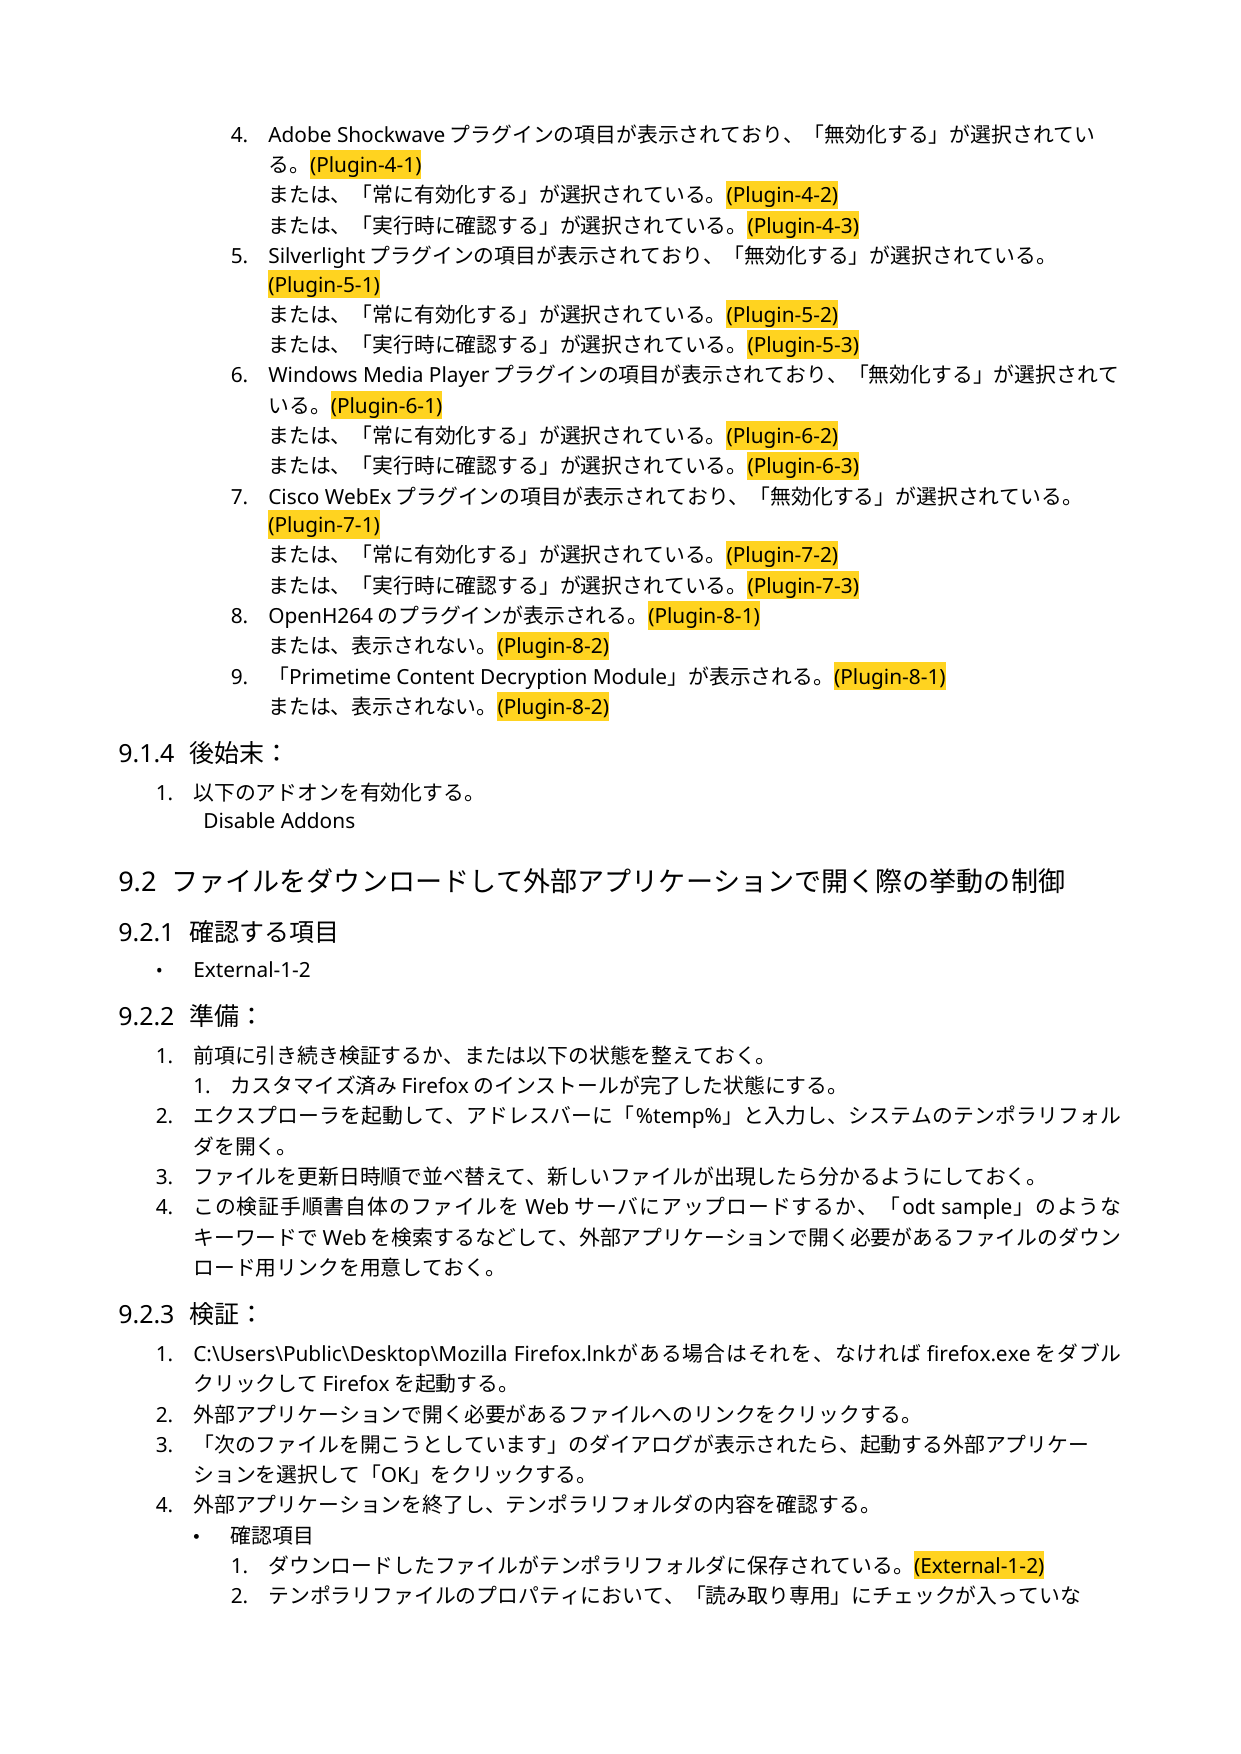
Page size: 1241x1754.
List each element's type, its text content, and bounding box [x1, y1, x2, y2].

list 「Primetime Content Decryption Module」が表示される。(Plugin-8-1) または、表示されない。(Plugin-8-2) [231, 660, 1122, 721]
list テンポラリファイルのプロパティにおいて、「読み取り専用」にチェックが入っていな [231, 1579, 1122, 1610]
subtitle 後始末： [118, 734, 1122, 770]
list C:\Users\Public\Desktop\Mozilla Firefox.lnkがある場合はそれを、なければfirefox.exeをダブルクリックしてFirefoxを起動する。 [156, 1337, 1122, 1398]
list Windows Media Playerプラグインの項目が表示されており、「無効化する」が選択されている。(Plugin-6-1) または、「常に有効化する」が選択されている。(Plugin-6-2) または、「実行時に確認する」が選択されている。(Plugin-6-3) [231, 359, 1122, 480]
list Adobe Shockwaveプラグインの項目が表示されており、「無効化する」が選択されている。(Plugin-4-1) または、「常に有効化する」が選択されている。(Plugin-4-2) または、「実行時に確認する」が選択されている。(Plugin-4-3) [231, 118, 1122, 239]
list OpenH264のプラグインが表示される。(Plugin-8-1) または、表示されない。(Plugin-8-2) [231, 599, 1122, 660]
list この検証手順書自体のファイルをWebサーバにアップロードするか、「odt sample」のようなキーワードでWebを検索するなどして、外部アプリケーションで開く必要があるファイルのダウンロード用リンクを用意しておく。 [156, 1191, 1122, 1281]
list Cisco WebExプラグインの項目が表示されており、「無効化する」が選択されている。(Plugin-7-1) または、「常に有効化する」が選択されている。(Plugin-7-2) または、「実行時に確認する」が選択されている。(Plugin-7-3) [231, 480, 1122, 599]
subtitle 確認する項目 [118, 912, 1122, 948]
subtitle ファイルをダウンロードして外部アプリケーションで開く際の挙動の制御 [118, 860, 1122, 899]
text Disable Addons [118, 807, 1122, 835]
list 外部アプリケーションを終了し、テンポラリフォルダの内容を確認する。 [156, 1489, 1122, 1519]
list 「次のファイルを開こうとしています」のダイアログが表示されたら、起動する外部アプリケーションを選択して「OK」をクリックする。 [156, 1428, 1122, 1489]
list 確認項目 [193, 1519, 1122, 1549]
list 以下のアドオンを有効化する。 [156, 776, 1122, 807]
list Silverlightプラグインの項目が表示されており、「無効化する」が選択されている。(Plugin-5-1) または、「常に有効化する」が選択されている。(Plugin-5-2) または、「実行時に確認する」が選択されている。(Plugin-5-3) [231, 239, 1122, 359]
list 前項に引き続き検証するか、または以下の状態を整えておく。 [156, 1039, 1122, 1069]
list External-1-2 [156, 955, 1122, 983]
subtitle 検証： [118, 1294, 1122, 1331]
list 外部アプリケーションで開く必要があるファイルへのリンクをクリックする。 [156, 1398, 1122, 1428]
list エクスプローラを起動して、アドレスバーに「%temp%」と入力し、システムのテンポラリフォルダを開く。 [156, 1100, 1122, 1160]
list カスタマイズ済みFirefoxのインストールが完了した状態にする。 [193, 1069, 1122, 1100]
subtitle 準備： [118, 996, 1122, 1033]
list ダウンロードしたファイルがテンポラリフォルダに保存されている。(External-1-2) [231, 1549, 1122, 1579]
list ファイルを更新日時順で並べ替えて、新しいファイルが出現したら分かるようにしておく。 [156, 1160, 1122, 1191]
